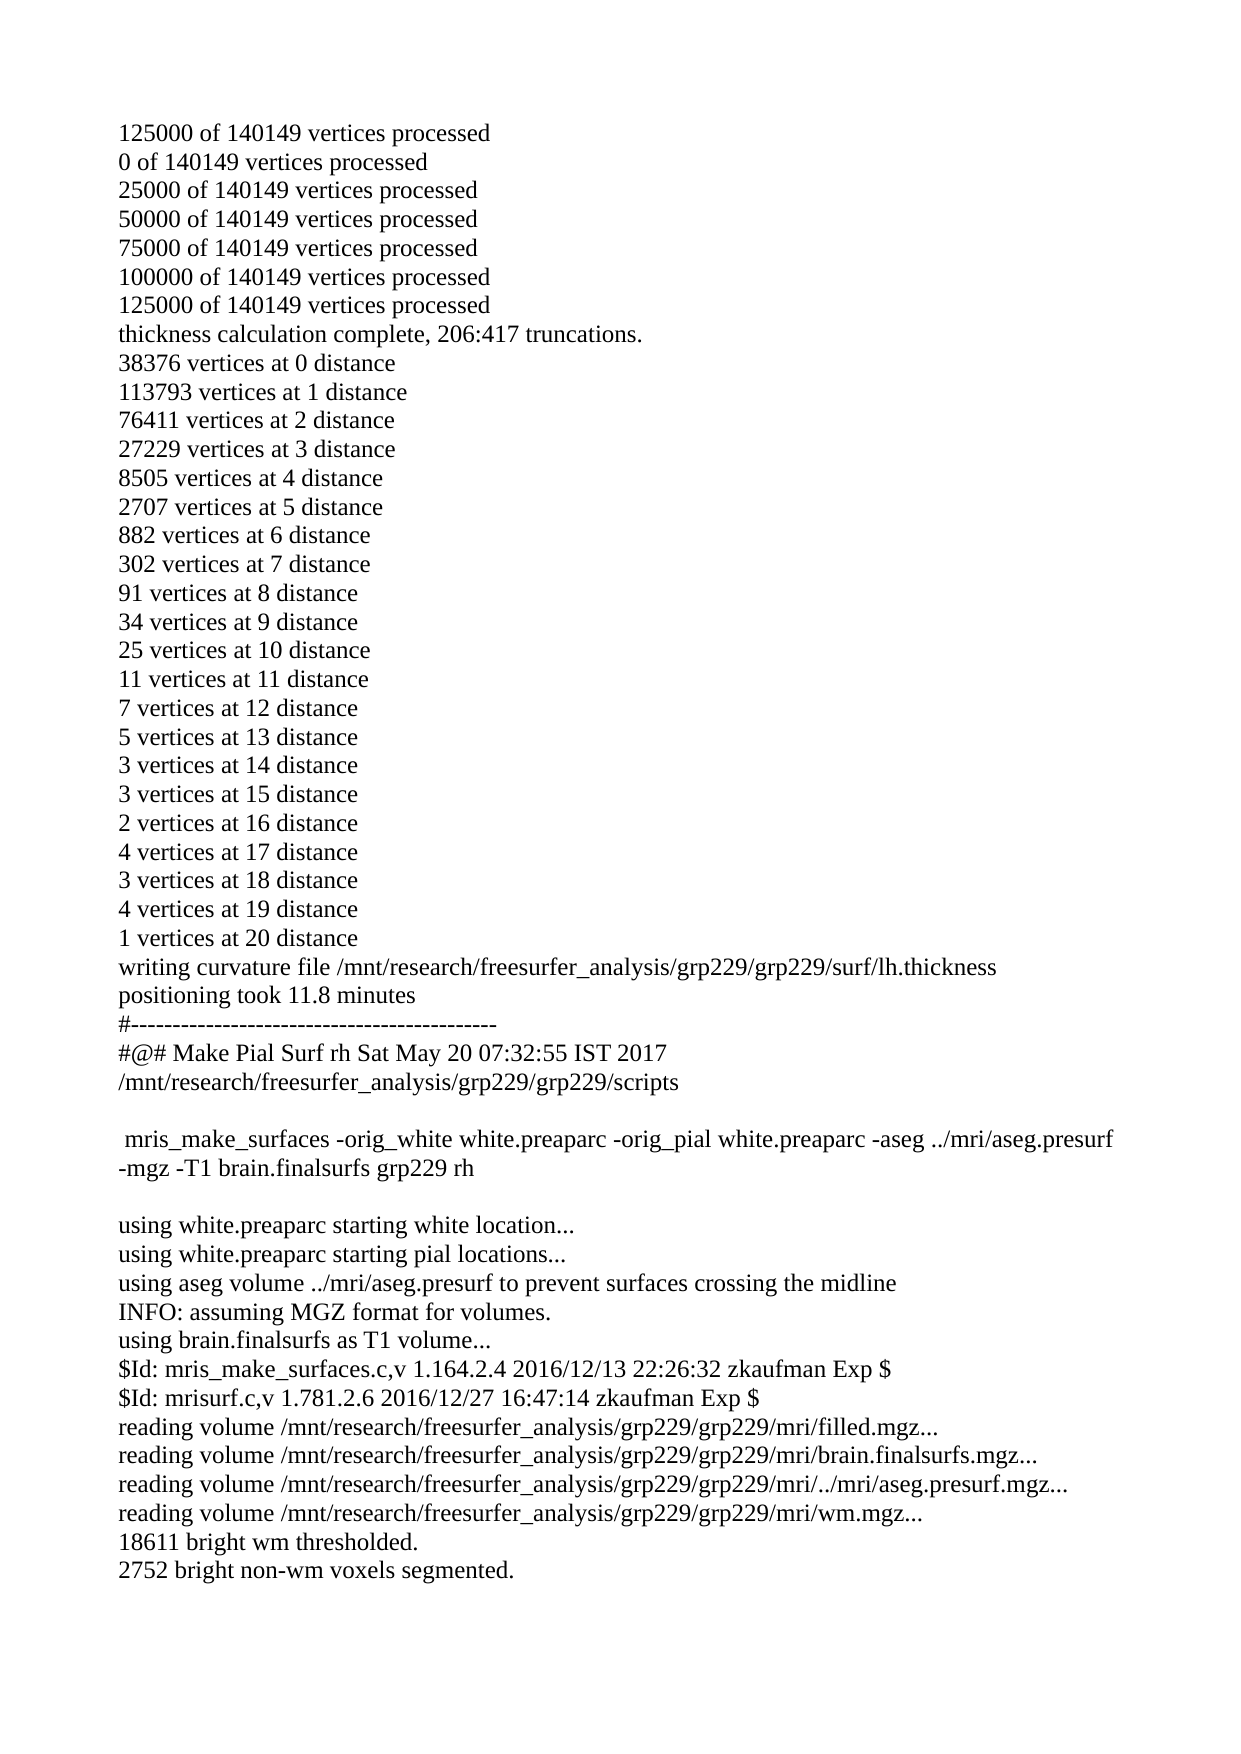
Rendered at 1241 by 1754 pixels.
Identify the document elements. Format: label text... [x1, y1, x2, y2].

text 302 vertices at 7 distance [118, 549, 1122, 578]
text positioning took 11.8 minutes [118, 981, 1122, 1009]
text 4 vertices at 17 distance [118, 837, 1122, 866]
text #@# Make Pial Surf rh Sat May 20 07:32:55 IST 2017 [118, 1038, 1122, 1067]
text $Id: mrisurf.c,v 1.781.2.6 2016/12/27 16:47:14 zkaufman Exp $ [118, 1383, 1122, 1412]
text 125000 of 140149 vertices processed [118, 118, 1122, 147]
text 34 vertices at 9 distance [118, 607, 1122, 636]
text 125000 of 140149 vertices processed [118, 291, 1122, 319]
text 3 vertices at 15 distance [118, 779, 1122, 808]
text mris_make_surfaces -orig_white white.preaparc -orig_pial white.preaparc -aseg ../mri/aseg.presurf -mgz -T1 brain.finalsurfs grp229 rh [118, 1124, 1122, 1182]
text 113793 vertices at 1 distance [118, 377, 1122, 406]
text 50000 of 140149 vertices processed [118, 204, 1122, 233]
text 2 vertices at 16 distance [118, 808, 1122, 837]
text using white.preaparc starting white location... [118, 1211, 1122, 1239]
text 27229 vertices at 3 distance [118, 434, 1122, 463]
text writing curvature file /mnt/research/freesurfer_analysis/grp229/grp229/surf/lh.thickness [118, 952, 1122, 981]
text reading volume /mnt/research/freesurfer_analysis/grp229/grp229/mri/filled.mgz... [118, 1412, 1122, 1441]
text /mnt/research/freesurfer_analysis/grp229/grp229/scripts [118, 1067, 1122, 1096]
text 11 vertices at 11 distance [118, 664, 1122, 693]
text 91 vertices at 8 distance [118, 578, 1122, 607]
text 2707 vertices at 5 distance [118, 492, 1122, 521]
text 7 vertices at 12 distance [118, 693, 1122, 722]
text 100000 of 140149 vertices processed [118, 262, 1122, 291]
text 25000 of 140149 vertices processed [118, 176, 1122, 204]
text 882 vertices at 6 distance [118, 521, 1122, 549]
text using brain.finalsurfs as T1 volume... [118, 1326, 1122, 1354]
text reading volume /mnt/research/freesurfer_analysis/grp229/grp229/mri/../mri/aseg.presurf.mgz... [118, 1469, 1122, 1498]
text 25 vertices at 10 distance [118, 636, 1122, 664]
text using white.preaparc starting pial locations... [118, 1239, 1122, 1268]
text 2752 bright non-wm voxels segmented. [118, 1556, 1122, 1584]
text $Id: mris_make_surfaces.c,v 1.164.2.4 2016/12/13 22:26:32 zkaufman Exp $ [118, 1354, 1122, 1383]
text reading volume /mnt/research/freesurfer_analysis/grp229/grp229/mri/brain.finalsurfs.mgz... [118, 1441, 1122, 1469]
text 75000 of 140149 vertices processed [118, 233, 1122, 262]
text 0 of 140149 vertices processed [118, 147, 1122, 176]
text 5 vertices at 13 distance [118, 722, 1122, 751]
text 3 vertices at 14 distance [118, 751, 1122, 779]
text 4 vertices at 19 distance [118, 894, 1122, 923]
text thickness calculation complete, 206:417 truncations. [118, 319, 1122, 348]
text 3 vertices at 18 distance [118, 866, 1122, 894]
text 1 vertices at 20 distance [118, 923, 1122, 952]
text 18611 bright wm thresholded. [118, 1527, 1122, 1556]
text using aseg volume ../mri/aseg.presurf to prevent surfaces crossing the midline [118, 1268, 1122, 1297]
text INFO: assuming MGZ format for volumes. [118, 1297, 1122, 1326]
text #-------------------------------------------- [118, 1009, 1122, 1038]
text 38376 vertices at 0 distance [118, 348, 1122, 377]
text reading volume /mnt/research/freesurfer_analysis/grp229/grp229/mri/wm.mgz... [118, 1498, 1122, 1527]
text 76411 vertices at 2 distance [118, 406, 1122, 434]
text 8505 vertices at 4 distance [118, 463, 1122, 492]
